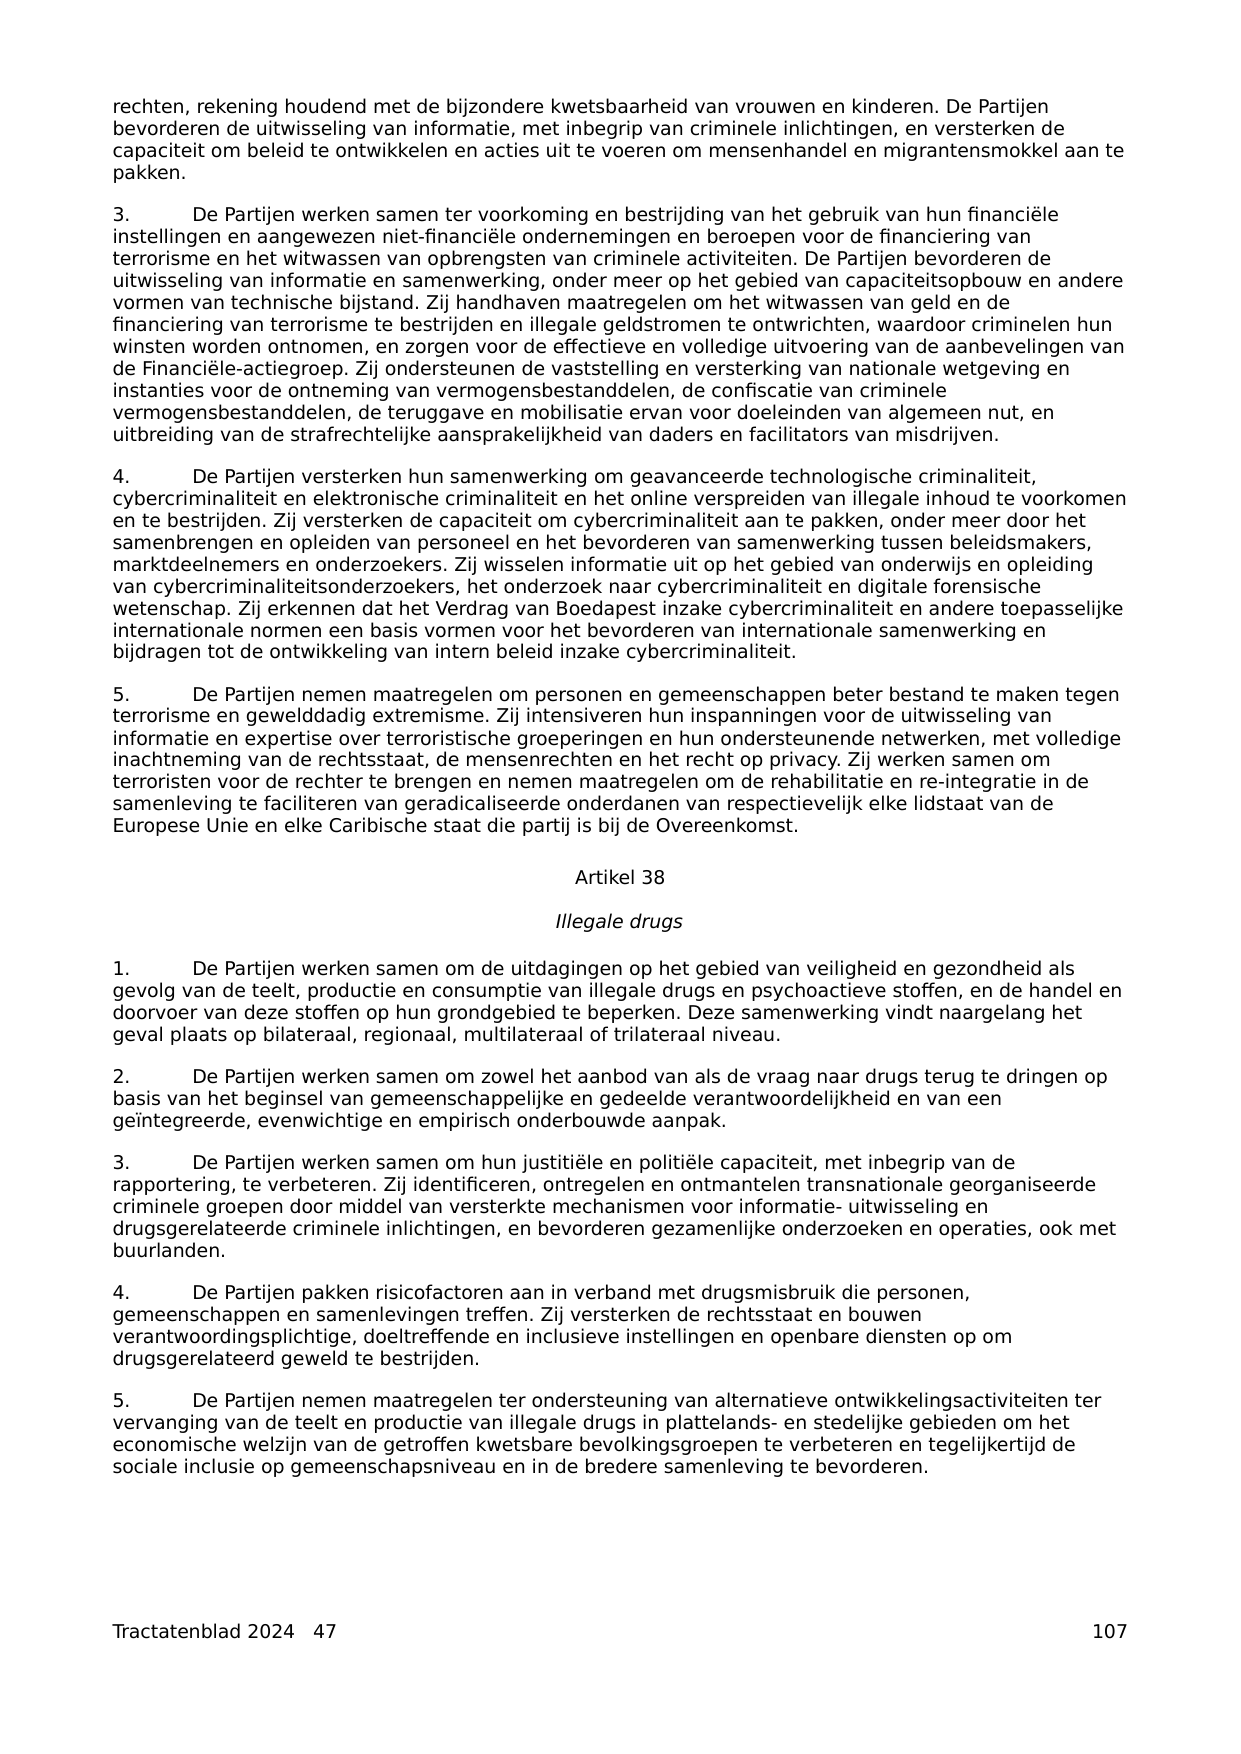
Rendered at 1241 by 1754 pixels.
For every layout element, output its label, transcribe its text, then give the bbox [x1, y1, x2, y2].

subtitle Artikel 38 Illegale drugs [112, 867, 1128, 933]
text 3. De Partijen werken samen om hun justitiële en politiële capaciteit, met inbegrip van de rapportering, te verbeteren. Zij identificeren, ontregelen en ontmantelen transnationale georganiseerde criminele groepen door middel van versterkte mechanismen voor informatie- uitwisseling en drugsgerelateerde criminele inlichtingen, en bevorderen gezamenlijke onderzoeken en operaties, ook met buurlanden. [112, 1152, 1128, 1262]
text 4. De Partijen versterken hun samenwerking om geavanceerde technologische criminaliteit, cybercriminaliteit en elektronische criminaliteit en het online verspreiden van illegale inhoud te voorkomen en te bestrijden. Zij versterken de capaciteit om cybercriminaliteit aan te pakken, onder meer door het samenbrengen en opleiden van personeel en het bevorderen van samenwerking tussen beleidsmakers, marktdeelnemers en onderzoekers. Zij wisselen informatie uit op het gebied van onderwijs en opleiding van cybercriminaliteitsonderzoekers, het onderzoek naar cybercriminaliteit en digitale forensische wetenschap. Zij erkennen dat het Verdrag van Boedapest inzake cybercriminaliteit en andere toepasselijke internationale normen een basis vormen voor het bevorderen van internationale samenwerking en bijdragen tot de ontwikkeling van intern beleid inzake cybercriminaliteit. [112, 466, 1128, 663]
text 5. De Partijen nemen maatregelen om personen en gemeenschappen beter bestand te maken tegen terrorisme en gewelddadig extremisme. Zij intensiveren hun inspanningen voor de uitwisseling van informatie en expertise over terroristische groeperingen en hun ondersteunende netwerken, met volledige inachtneming van de rechtsstaat, de mensenrechten en het recht op privacy. Zij werken samen om terroristen voor de rechter te brengen en nemen maatregelen om de rehabilitatie en re-integratie in de samenleving te faciliteren van geradicaliseerde onderdanen van respectievelijk elke lidstaat van de Europese Unie en elke Caribische staat die partij is bij de Overeenkomst. [112, 683, 1128, 837]
text 2. De Partijen werken samen om zowel het aanbod van als de vraag naar drugs terug te dringen op basis van het beginsel van gemeenschappelijke en gedeelde verantwoordelijkheid en van een geïntegreerde, evenwichtige en empirisch onderbouwde aanpak. [112, 1066, 1128, 1132]
text 4. De Partijen pakken risicofactoren aan in verband met drugsmisbruik die personen, gemeenschappen en samenlevingen treffen. Zij versterken de rechtsstaat en bouwen verantwoordingsplichtige, doeltreffende en inclusieve instellingen en openbare diensten op om drugsgerelateerd geweld te bestrijden. [112, 1282, 1128, 1370]
text 3. De Partijen werken samen ter voorkoming en bestrijding van het gebruik van hun financiële instellingen en aangewezen niet-financiële ondernemingen en beroepen voor de financiering van terrorisme en het witwassen van opbrengsten van criminele activiteiten. De Partijen bevorderen de uitwisseling van informatie en samenwerking, onder meer op het gebied van capaciteitsopbouw en andere vormen van technische bijstand. Zij handhaven maatregelen om het witwassen van geld en de financiering van terrorisme te bestrijden en illegale geldstromen te ontwrichten, waardoor criminelen hun winsten worden ontnomen, en zorgen voor de effectieve en volledige uitvoering van de aanbevelingen van de Financiële-actiegroep. Zij ondersteunen de vaststelling en versterking van nationale wetgeving en instanties voor de ontneming van vermogensbestanddelen, de confiscatie van criminele vermogensbestanddelen, de teruggave en mobilisatie ervan voor doeleinden van algemeen nut, en uitbreiding van de strafrechtelijke aansprakelijkheid van daders en facilitators van misdrijven. [112, 204, 1128, 446]
text 5. De Partijen nemen maatregelen ter ondersteuning van alternatieve ontwikkelingsactiviteiten ter vervanging van de teelt en productie van illegale drugs in plattelands- en stedelijke gebieden om het economische welzijn van de getroffen kwetsbare bevolkingsgroepen te verbeteren en tegelijkertijd de sociale inclusie op gemeenschapsniveau en in de bredere samenleving te bevorderen. [112, 1390, 1128, 1478]
text 1. De Partijen werken samen om de uitdagingen op het gebied van veiligheid en gezondheid als gevolg van de teelt, productie en consumptie van illegale drugs en psychoactieve stoffen, en de handel en doorvoer van deze stoffen op hun grondgebied te beperken. Deze samenwerking vindt naargelang het geval plaats op bilateraal, regionaal, multilateraal of trilateraal niveau. [112, 958, 1128, 1046]
text rechten, rekening houdend met de bijzondere kwetsbaarheid van vrouwen en kinderen. De Partijen bevorderen de uitwisseling van informatie, met inbegrip van criminele inlichtingen, en versterken de capaciteit om beleid te ontwikkelen en acties uit te voeren om mensenhandel en migrantensmokkel aan te pakken. [112, 96, 1128, 184]
